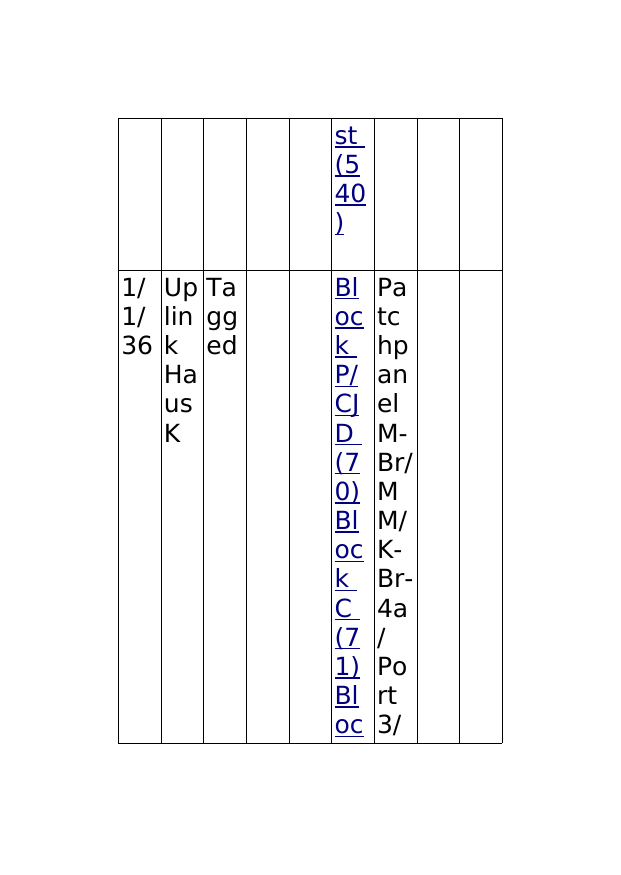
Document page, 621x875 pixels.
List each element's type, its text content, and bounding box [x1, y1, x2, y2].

table_cell [247, 119, 289, 270]
table_cell Patchpanel M-Br/MM/K-Br-4a / Port 3/ [375, 271, 417, 742]
table_cell [204, 119, 246, 270]
table_cell Tagged [204, 271, 246, 742]
table_cell 1/1/36 [119, 271, 161, 742]
table_cell [162, 119, 203, 270]
table_cell [418, 119, 459, 270]
table_cell [290, 119, 331, 270]
table_cell st (540) [332, 119, 374, 270]
table_cell [290, 271, 331, 742]
table_cell [375, 119, 417, 270]
table_cell [119, 119, 161, 270]
table_cell [460, 119, 502, 270]
table_cell [418, 271, 459, 742]
table_cell Uplink Haus K [162, 271, 203, 742]
table_cell [247, 271, 289, 742]
table_cell Block P/CJD (70) Block C (71) Bloc [332, 271, 374, 742]
table_cell [460, 271, 502, 742]
